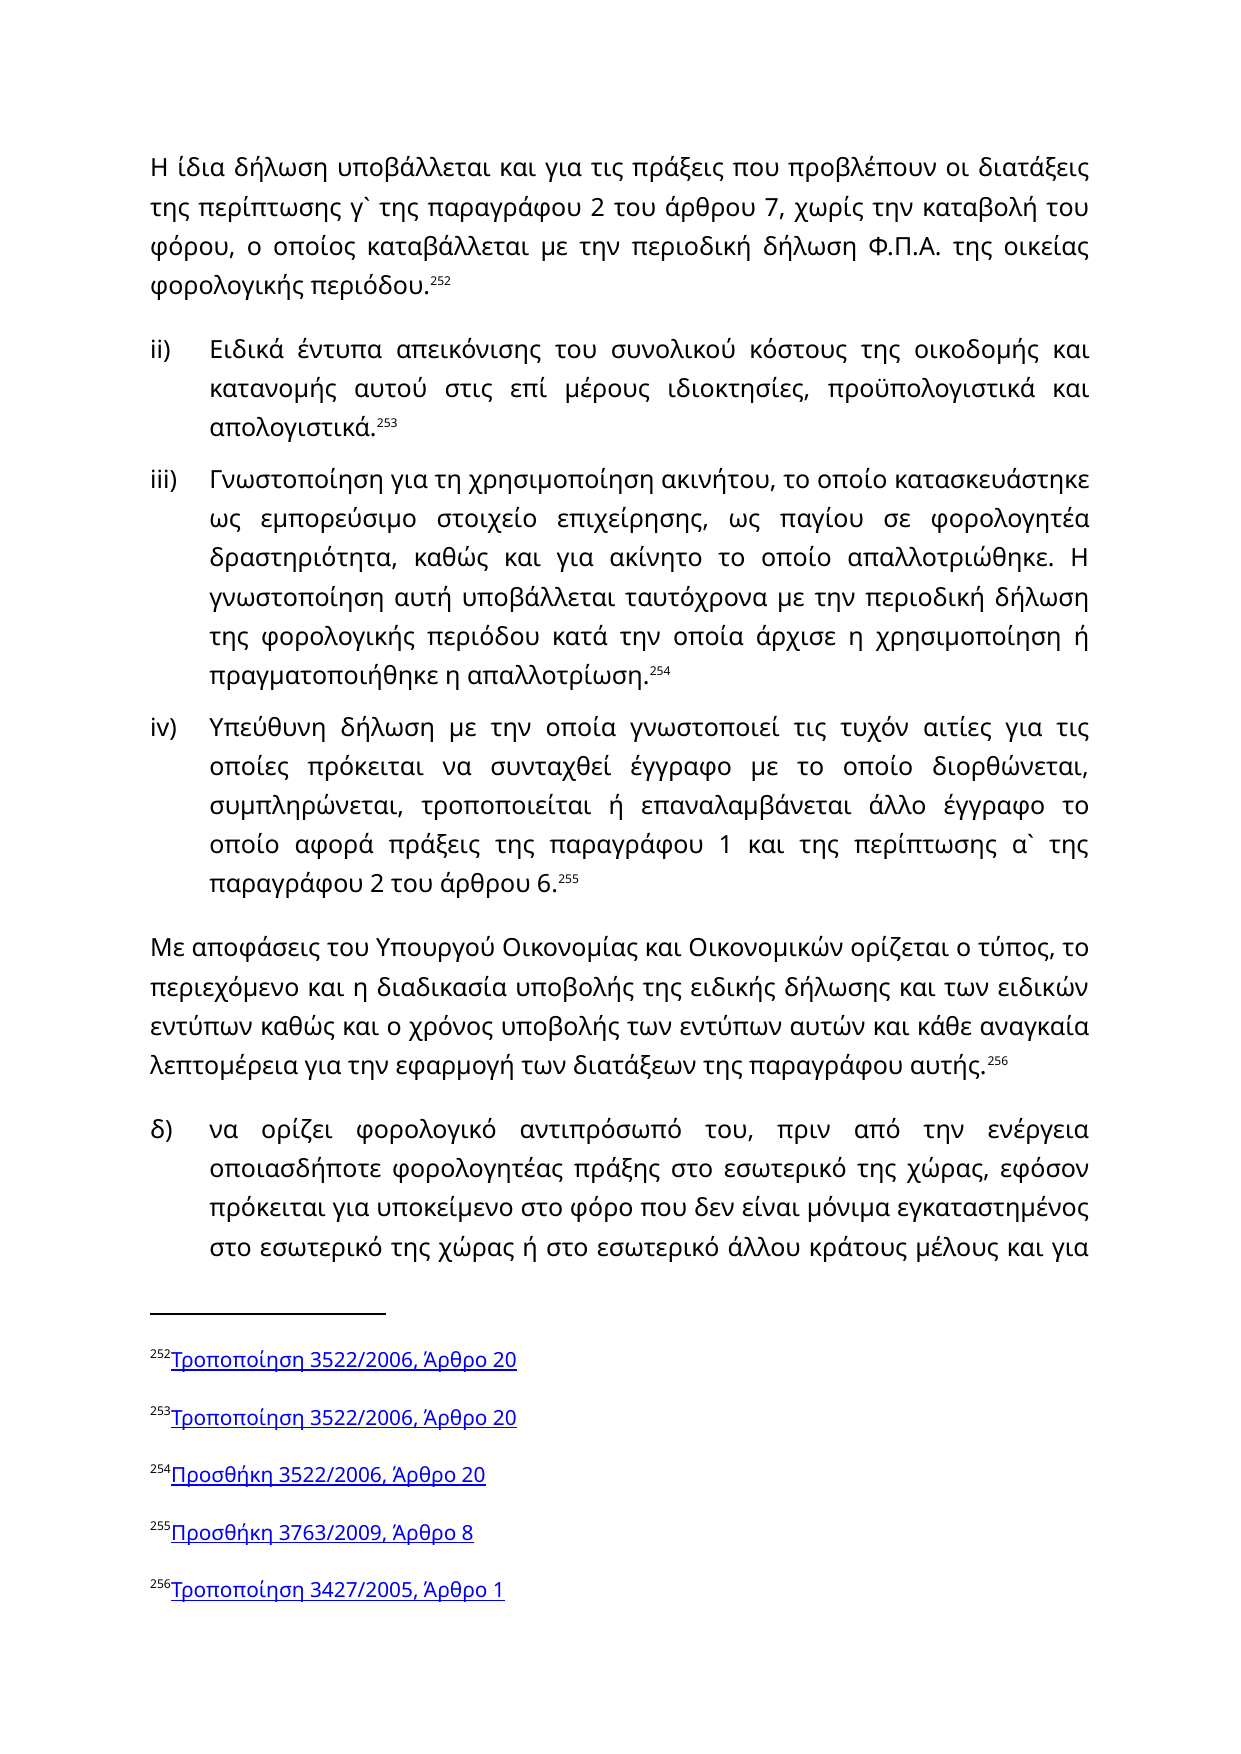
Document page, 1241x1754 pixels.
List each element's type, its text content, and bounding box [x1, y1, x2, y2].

text Η ίδια δήλωση υποβάλλεται και για τις πράξεις που προβλέπουν οι διατάξεις της περίπτωσης γ` της παραγράφου 2 του άρθρου 7, χωρίς την καταβολή του φόρου, ο οποίος καταβάλλεται με την περιοδική δήλωση Φ.Π.Α. της οικείας φορολογικής περιόδου. [150, 150, 1090, 302]
text Προσθήκη 3522/2006, Άρθρο 20 [150, 1460, 1090, 1489]
text Τροποποίηση 3522/2006, Άρθρο 20 [150, 1403, 1090, 1431]
text Με αποφάσεις του Υπουργού Οικονομίας και Οικονομικών ορίζεται ο τύπος, το περιεχόμενο και η διαδικασία υποβολής της ειδικής δήλωσης και των ειδικών εντύπων καθώς και ο χρόνος υποβολής των εντύπων αυτών και κάθε αναγκαία λεπτομέρεια για την εφαρμογή των διατάξεων της παραγράφου αυτής. [150, 930, 1090, 1082]
list iv) Υπεύθυνη δήλωση με την οποία γνωστοποιεί τις τυχόν αιτίες για τις οποίες πρόκειται να συνταχθεί έγγραφο με το οποίο διορθώνεται, συμπληρώνεται, τροποποιείται ή επαναλαμβάνεται άλλο έγγραφο το οποίο αφορά πράξεις της παραγράφου 1 και της περίπτωσης α` της παραγράφου 2 του άρθρου 6. [150, 709, 1090, 900]
list ii) Ειδικά έντυπα απεικόνισης του συνολικού κόστους της οικοδομής και κατανομής αυτού στις επί μέρους ιδιοκτησίες, προϋπολογιστικά και απολογιστικά. [150, 332, 1090, 444]
text Προσθήκη 3763/2009, Άρθρο 8 [150, 1518, 1090, 1546]
list iii) Γνωστοποίηση για τη χρησιμοποίηση ακινήτου, το οποίο κατασκευάστηκε ως εμπορεύσιμο στοιχείο επιχείρησης, ως παγίου σε φορολογητέα δραστηριότητα, καθώς και για ακίνητο το οποίο απαλλοτριώθηκε. Η γνωστοποίηση αυτή υποβάλλεται ταυτόχρονα με την περιοδική δήλωση της φορολογικής περιόδου κατά την οποία άρχισε η χρησιμοποίηση ή πραγματοποιήθηκε η απαλλοτρίωση. [150, 462, 1090, 692]
text Τροποποίηση 3522/2006, Άρθρο 20 [150, 1345, 1090, 1373]
list δ) να ορίζει φορολογικό αντιπρόσωπό του, πριν από την ενέργεια οποιασδήποτε φορολογητέας πράξης στο εσωτερικό της χώρας, εφόσον πρόκειται για υποκείμενο στο φόρο που δεν είναι μόνιμα εγκαταστημένος στο εσωτερικό της χώρας ή στο εσωτερικό άλλου κράτους μέλους και για [150, 1112, 1090, 1263]
text Τροποποίηση 3427/2005, Άρθρο 1 [150, 1576, 1090, 1604]
